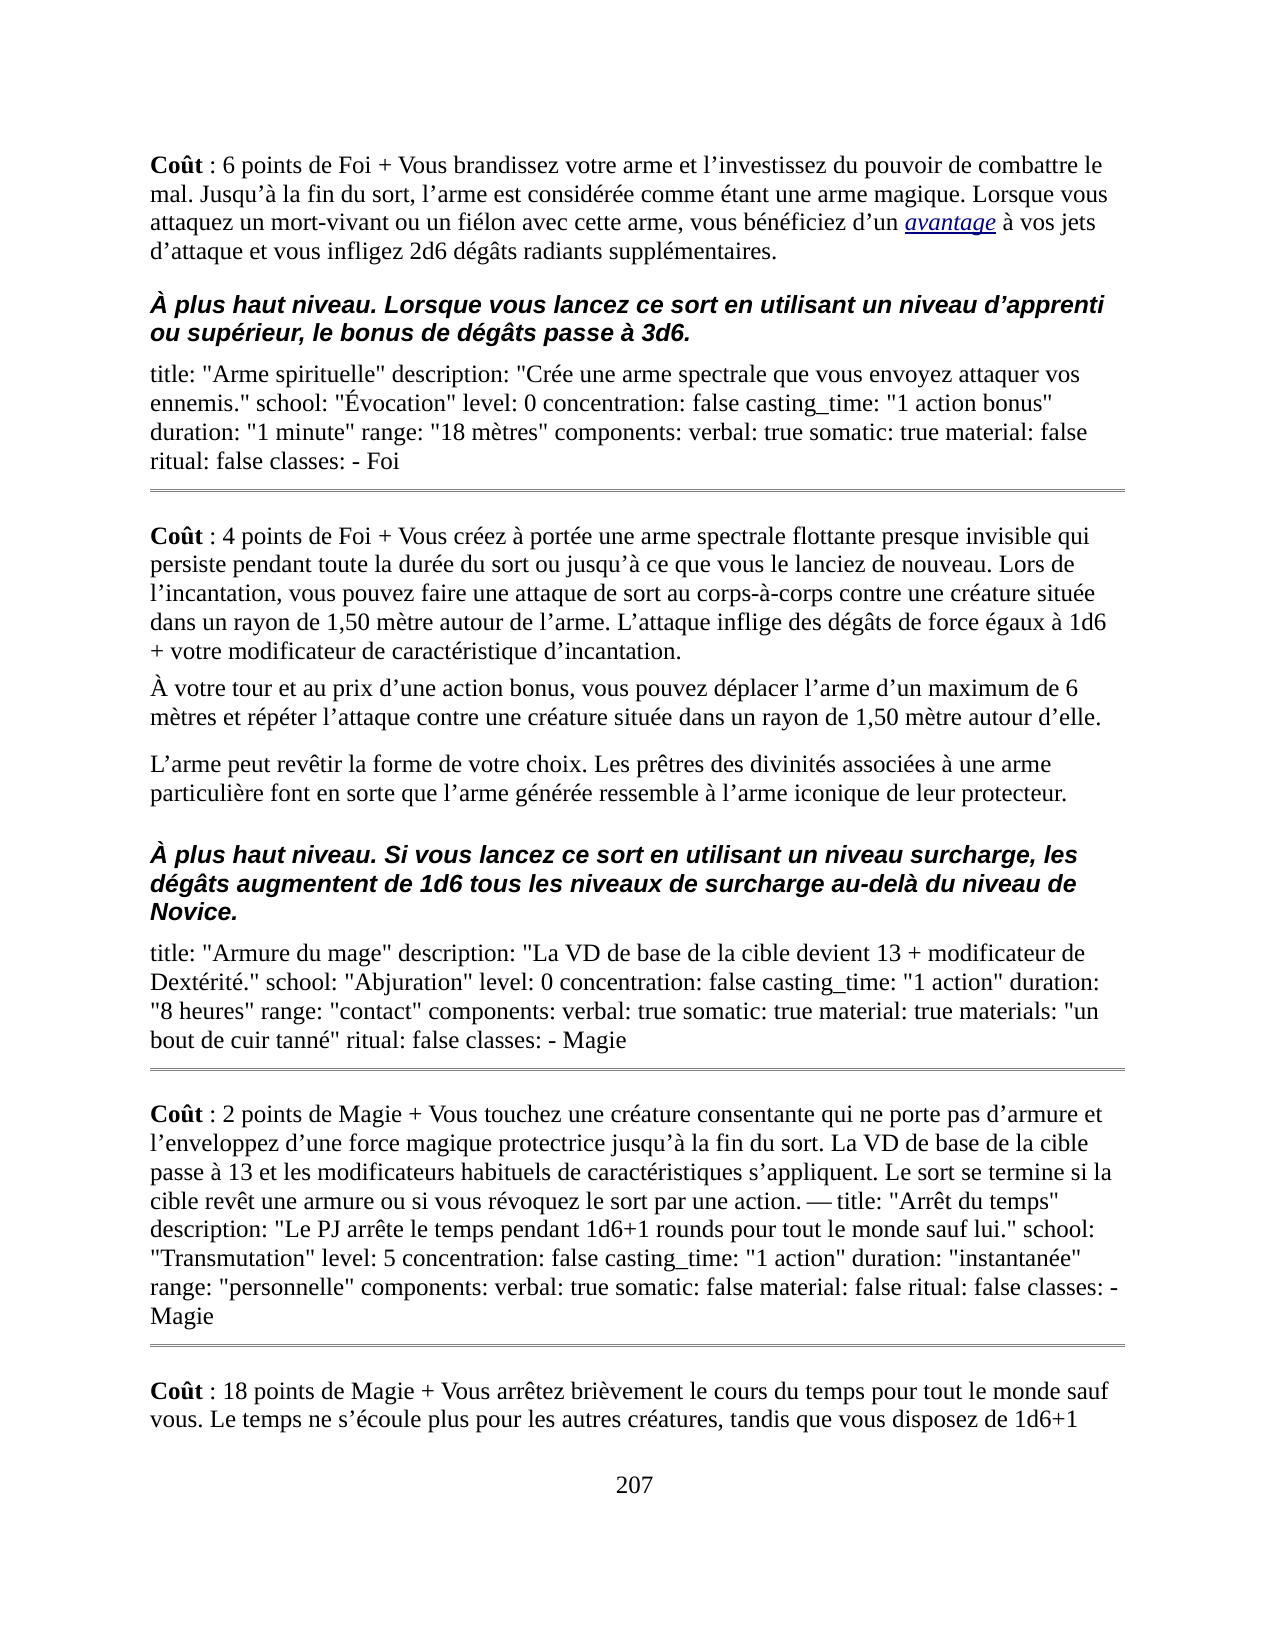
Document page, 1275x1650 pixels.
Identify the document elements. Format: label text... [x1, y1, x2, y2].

text Coût : 6 points de Foi + Vous brandissez votre arme et l’investissez du pouvoir de combattre le mal. Jusqu’à la fin du sort, l’arme est considérée comme étant une arme magique. Lorsque vous attaquez un mort-vivant ou un fiélon avec cette arme, vous bénéficiez d’un avantage à vos jets d’attaque et vous infligez 2d6 dégâts radiants supplémentaires. [150, 150, 1125, 265]
subtitle À plus haut niveau. Lorsque vous lancez ce sort en utilisant un niveau d’apprenti ou supérieur, le bonus de dégâts passe à 3d6. [150, 290, 1125, 347]
text title: "Arme spirituelle" description: "Crée une arme spectrale que vous envoyez attaquer vos ennemis." school: "Évocation" level: 0 concentration: false casting_time: "1 action bonus" duration: "1 minute" range: "18 mètres" components: verbal: true somatic: true material: false ritual: false classes: - Foi [150, 359, 1125, 474]
text Coût : 4 points de Foi + Vous créez à portée une arme spectrale flottante presque invisible qui persiste pendant toute la durée du sort ou jusqu’à ce que vous le lanciez de nouveau. Lors de l’incantation, vous pouvez faire une attaque de sort au corps-à-corps contre une créature située dans un rayon de 1,50 mètre autour de l’arme. L’attaque inflige des dégâts de force égaux à 1d6 + votre modificateur de caractéristique d’incantation. [150, 521, 1125, 664]
text Coût : 2 points de Magie + Vous touchez une créature consentante qui ne porte pas d’armure et l’enveloppez d’une force magique protectrice jusqu’à la fin du sort. La VD de base de la cible passe à 13 et les modificateurs habituels de caractéristiques s’appliquent. Le sort se termine si la cible revêt une armure ou si vous révoquez le sort par une action. — title: "Arrêt du temps" description: "Le PJ arrête le temps pendant 1d6+1 rounds pour tout le monde sauf lui." school: "Transmutation" level: 5 concentration: false casting_time: "1 action" duration: "instantanée" range: "personnelle" components: verbal: true somatic: false material: false ritual: false classes: - Magie [150, 1099, 1125, 1329]
text L’arme peut revêtir la forme de votre choix. Les prêtres des divinités associées à une arme particulière font en sorte que l’arme générée ressemble à l’arme iconique de leur protecteur. [150, 749, 1125, 806]
subtitle À plus haut niveau. Si vous lancez ce sort en utilisant un niveau surcharge, les dégâts augmentent de 1d6 tous les niveaux de surcharge au-delà du niveau de Novice. [150, 840, 1125, 926]
text title: "Armure du mage" description: "La VD de base de la cible devient 13 + modificateur de Dextérité." school: "Abjuration" level: 0 concentration: false casting_time: "1 action" duration: "8 heures" range: "contact" components: verbal: true somatic: true material: true materials: "un bout de cuir tanné" ritual: false classes: - Magie [150, 938, 1125, 1053]
text À votre tour et au prix d’une action bonus, vous pouvez déplacer l’arme d’un maximum de 6 mètres et répéter l’attaque contre une créature située dans un rayon de 1,50 mètre autour d’elle. [150, 673, 1125, 731]
text Coût : 18 points de Magie + Vous arrêtez brièvement le cours du temps pour tout le monde sauf vous. Le temps ne s’écoule plus pour les autres créatures, tandis que vous disposez de 1d6+1 [150, 1376, 1125, 1433]
